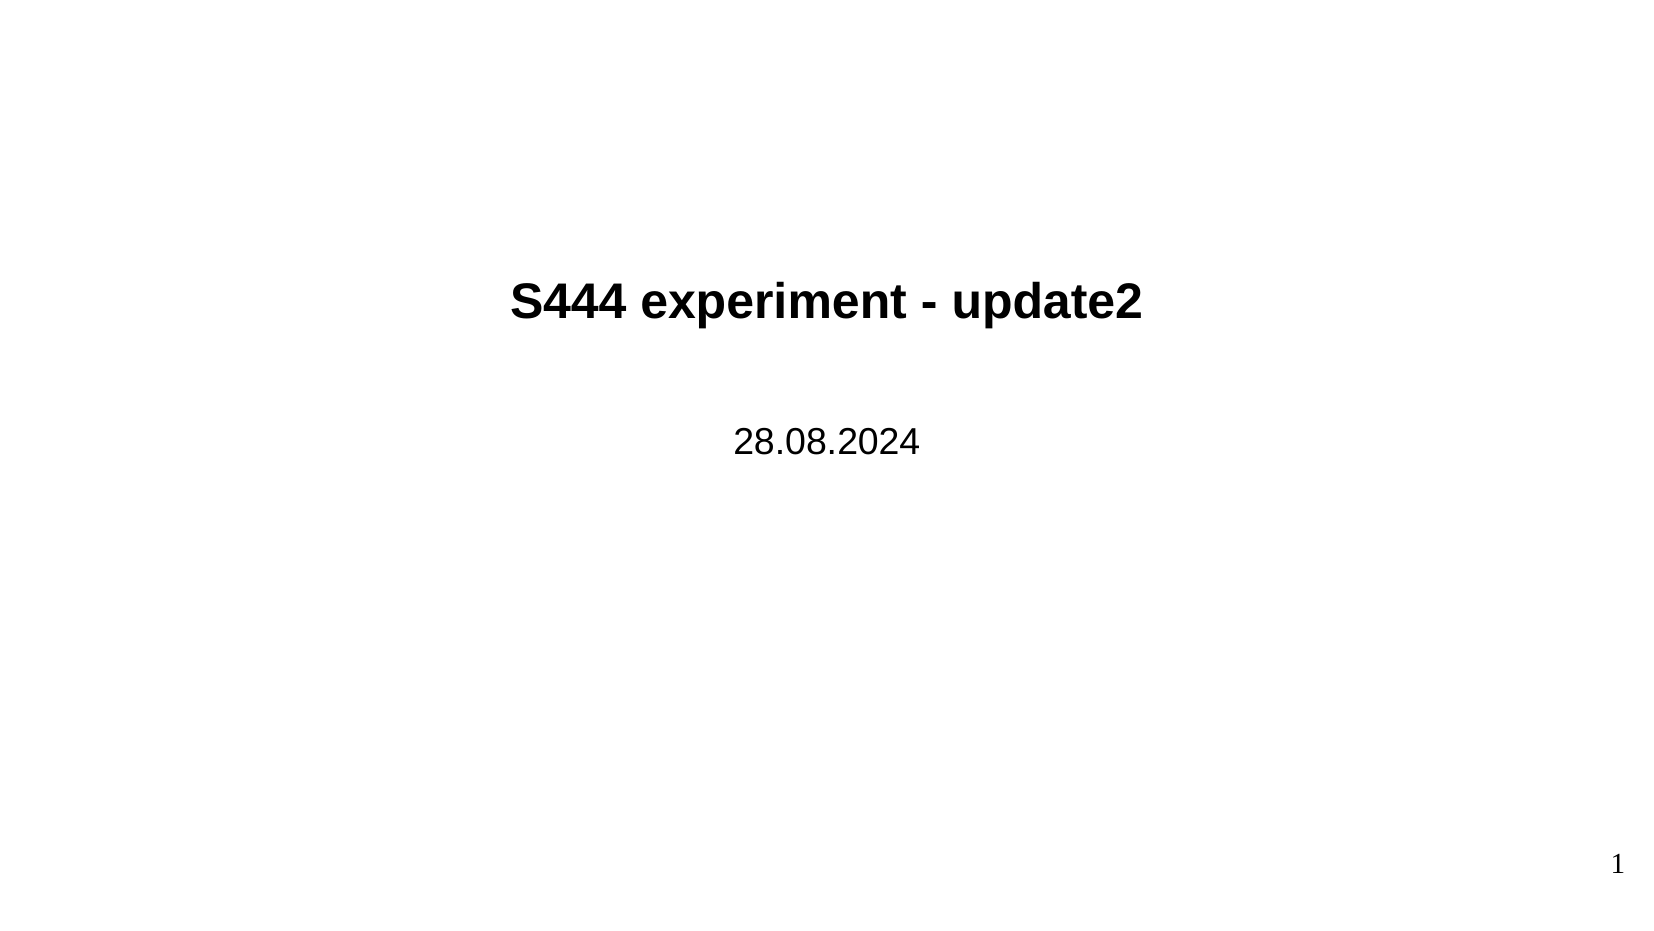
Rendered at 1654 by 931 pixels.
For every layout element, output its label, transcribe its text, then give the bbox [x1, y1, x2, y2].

text_box S444 experiment - update2 [147, 265, 1506, 337]
text_box 28.08.2024 [620, 413, 1034, 471]
